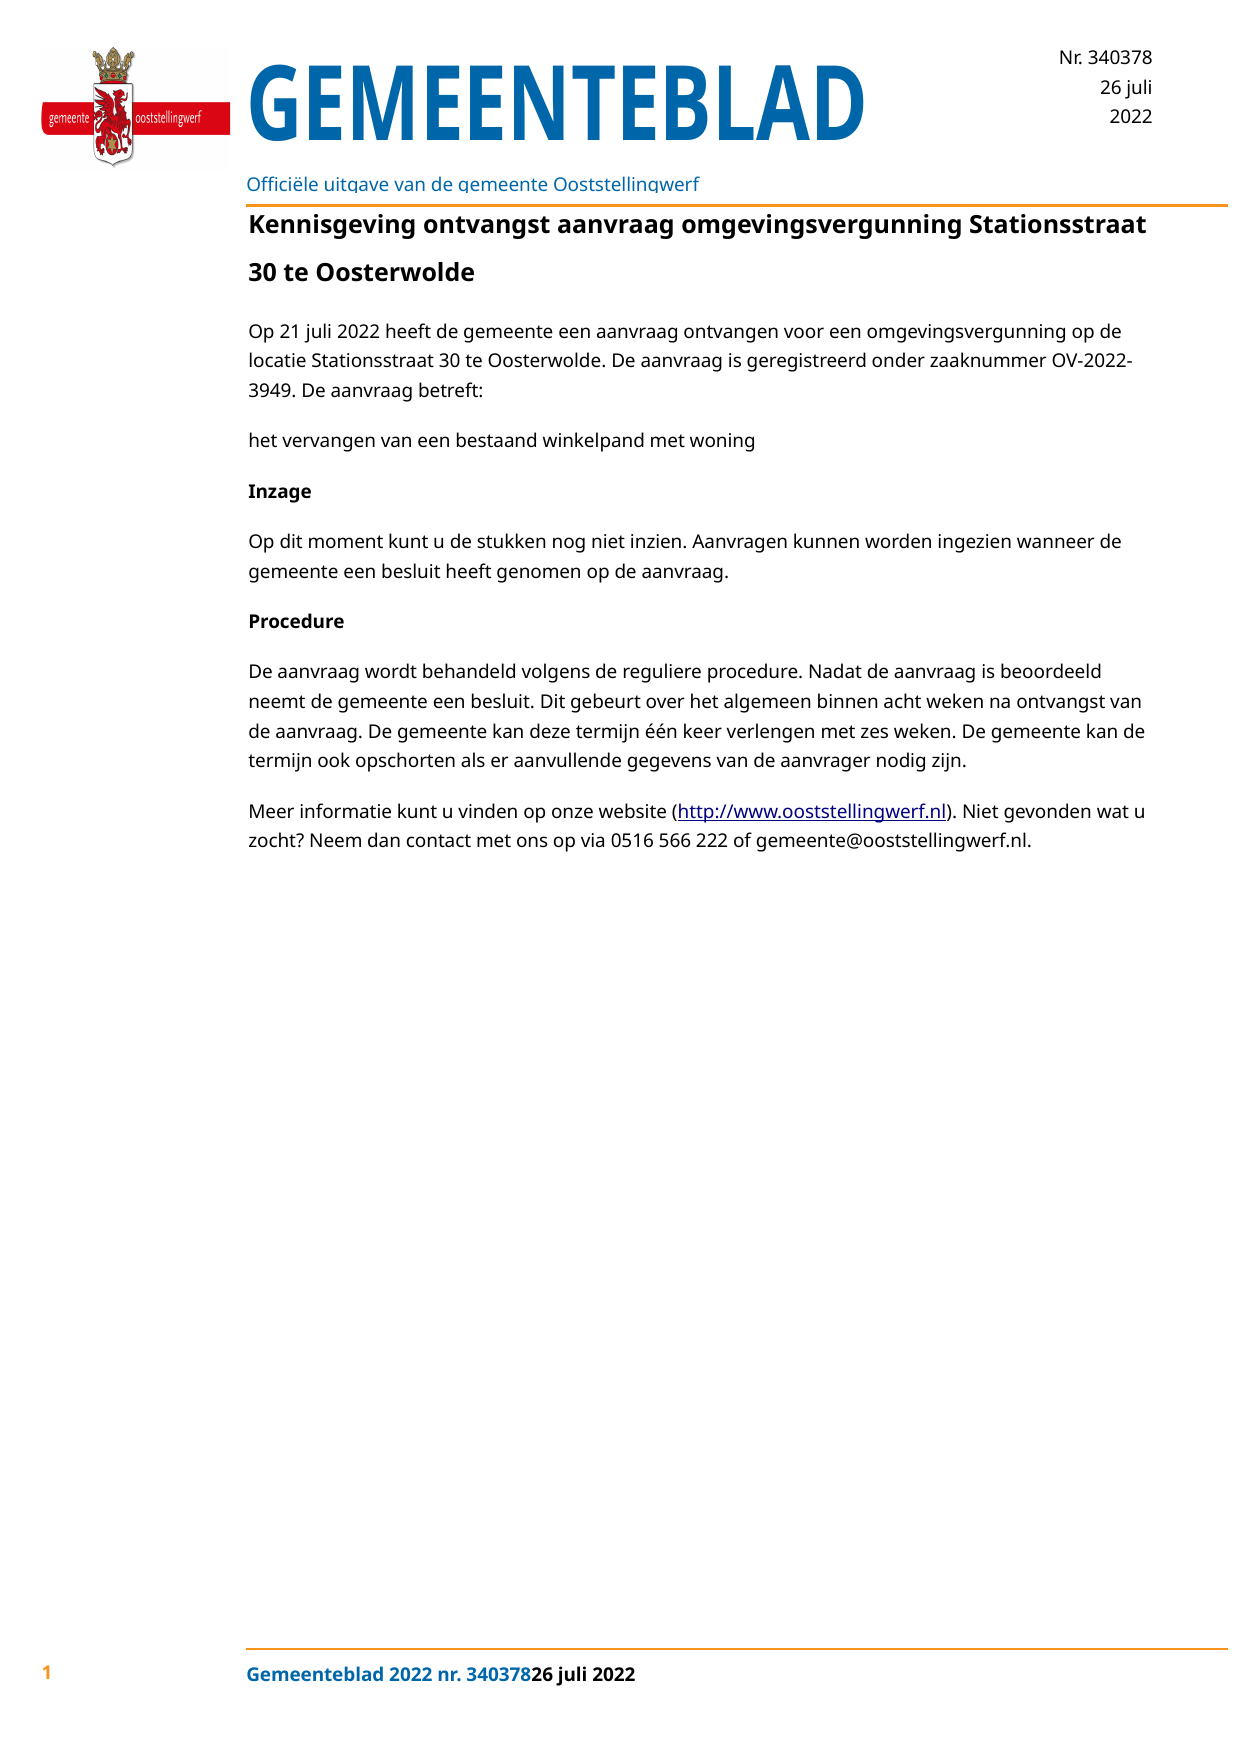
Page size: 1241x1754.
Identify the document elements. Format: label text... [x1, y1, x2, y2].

text het vervangen van een bestaand winkelpand met woning [248, 427, 1152, 453]
text Op dit moment kunt u de stukken nog niet inzien. Aanvragen kunnen worden ingezien wanneer de gemeente een besluit heeft genomen op de aanvraag. [248, 528, 1152, 584]
text Meer informatie kunt u vinden op onze website (http://www.ooststellingwerf.nl). Niet gevonden wat u zocht? Neem dan contact met ons op via 0516 566 222 of gemeente@ooststellingwerf.nl. [248, 798, 1152, 853]
text Inzage [248, 478, 1152, 504]
text Kennisgeving ontvangst aanvraag omgevingsvergunning Stationsstraat 30 te Oosterwolde [248, 207, 1152, 288]
text De aanvraag wordt behandeld volgens de reguliere procedure. Nadat de aanvraag is beoordeeld neemt de gemeente een besluit. Dit gebeurt over het algemeen binnen acht weken na ontvangst van de aanvraag. De gemeente kan deze termijn één keer verlengen met zes weken. De gemeente kan de termijn ook opschorten als er aanvullende gegevens van de aanvrager nodig zijn. [248, 659, 1152, 773]
text Procedure [248, 608, 1152, 634]
text Op 21 juli 2022 heeft de gemeente een aanvraag ontvangen voor een omgevingsvergunning op de locatie Stationsstraat 30 te Oosterwolde. De aanvraag is geregistreerd onder zaaknummer OV-2022-3949. De aanvraag betreft: [248, 318, 1152, 403]
picture [41, 47, 231, 172]
